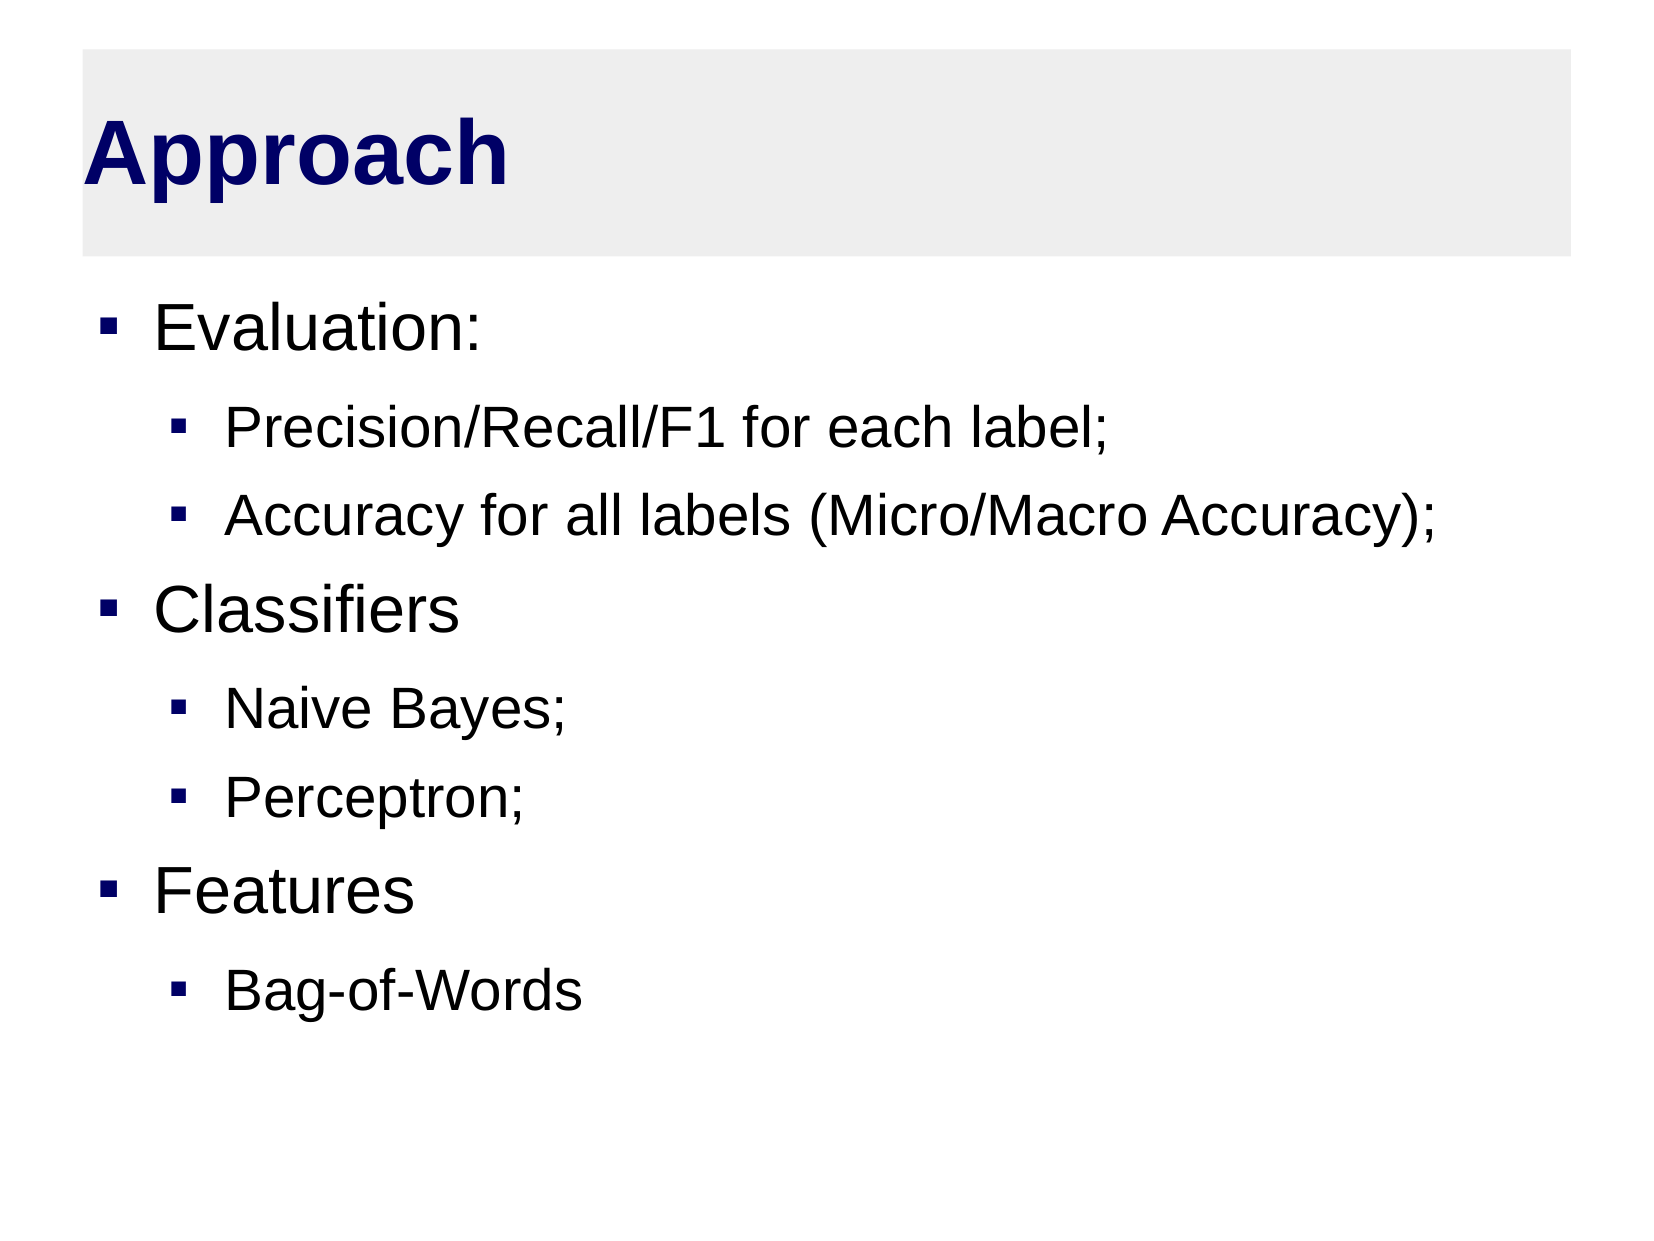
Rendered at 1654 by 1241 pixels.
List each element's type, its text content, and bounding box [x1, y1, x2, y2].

list Evaluation: Precision/Recall/F1 for each label; Accuracy for all labels (Micro/Macro Accuracy); Classifiers Naive Bayes; Perceptron; Features Bag-of-Words [82, 290, 1571, 1109]
title Approach [82, 49, 1571, 257]
